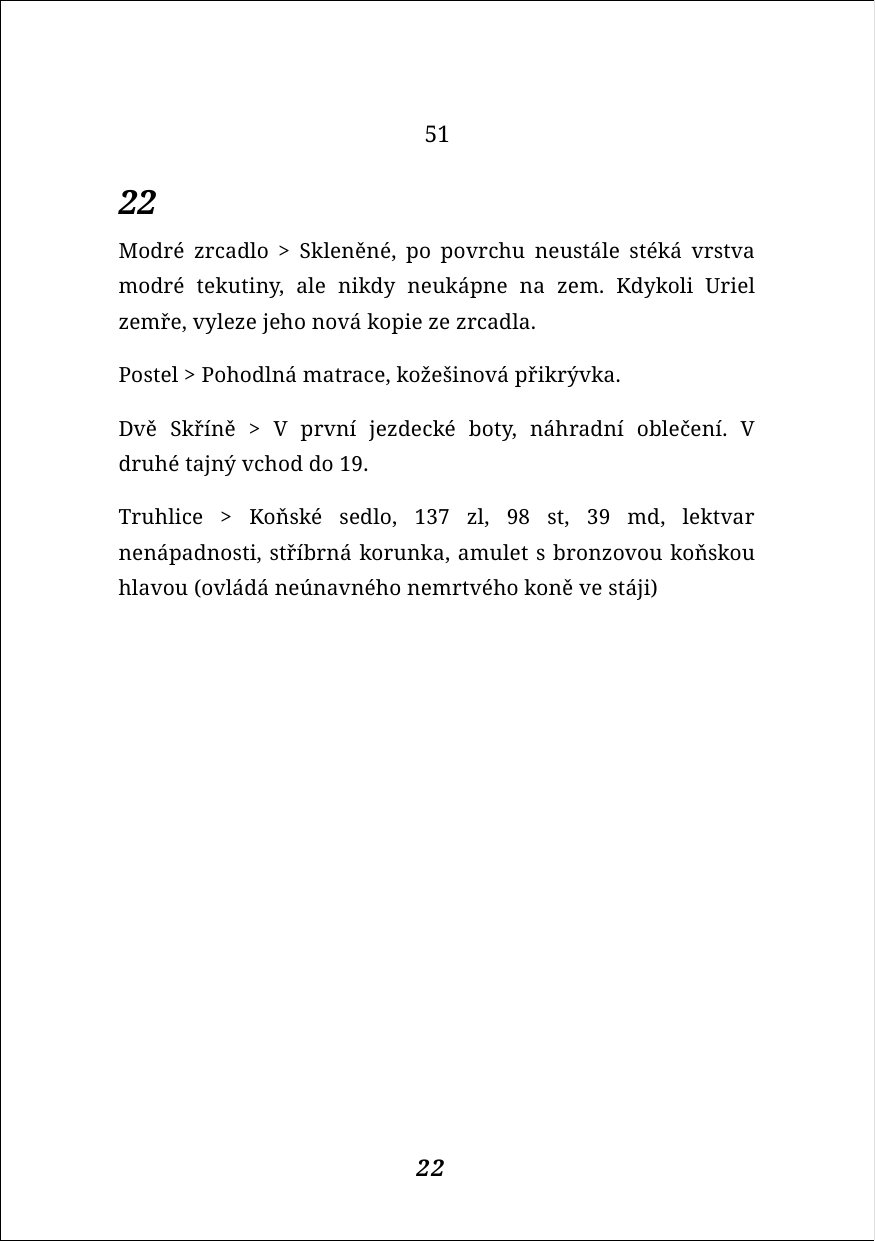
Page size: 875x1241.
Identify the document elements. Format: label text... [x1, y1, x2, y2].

text Dvě Skříně > V první jezdecké boty, náhradní oblečení. V druhé tajný vchod do 19. [118, 414, 756, 478]
text Postel > Pohodlná matrace, kožešinová přikrývka. [118, 360, 756, 389]
text Modré zrcadlo > Skleněné, po povrchu neustále stéká vrstva modré tekutiny, ale nikdy neukápne na zem. Kdykoli Uriel zemře, vyleze jeho nová kopie ze zrcadla. [118, 236, 756, 336]
text Truhlice > Koňské sedlo, 137 zl, 98 st, 39 md, lektvar nenápadnosti, stříbrná korunka, amulet s bronzovou koňskou hlavou (ovládá neúnavného nemrtvého koně ve stáji) [118, 502, 756, 602]
subtitle 22 [118, 179, 756, 224]
